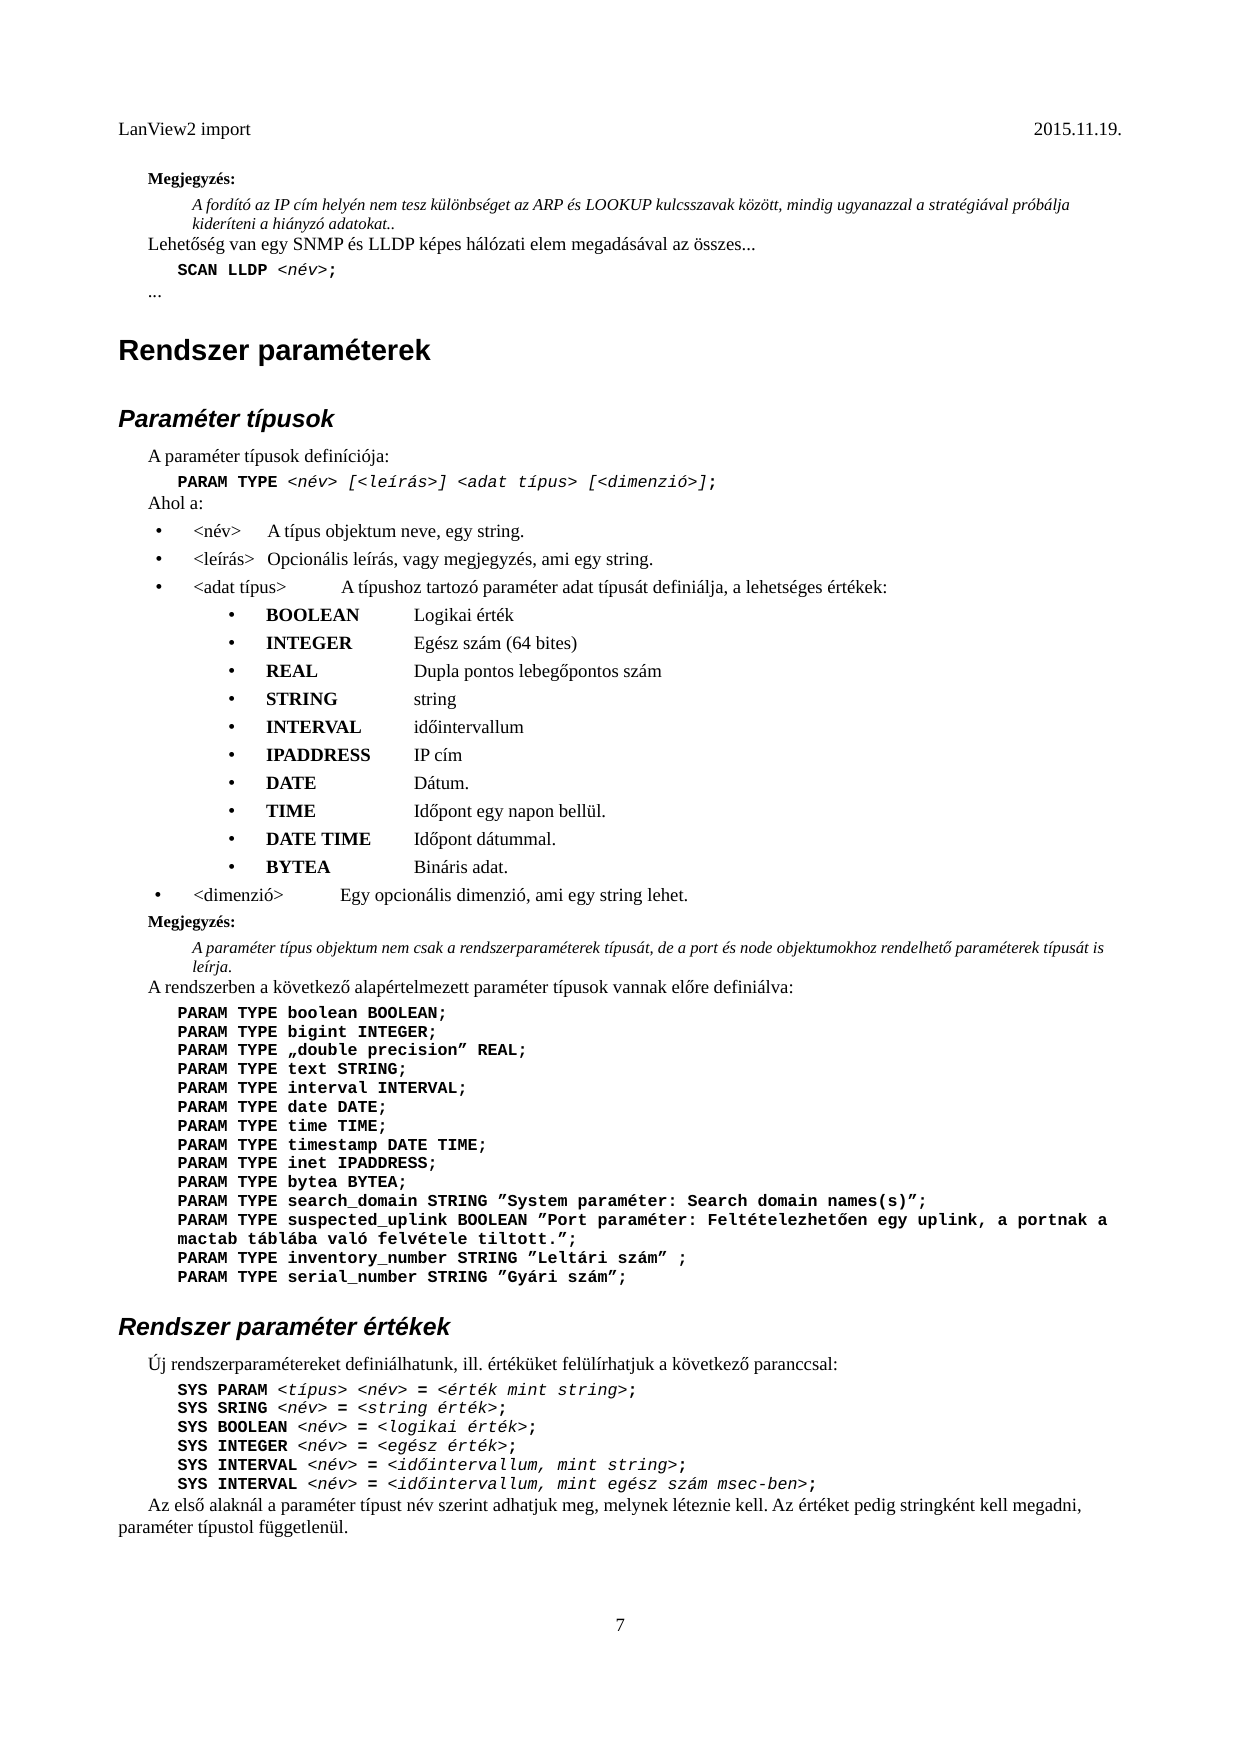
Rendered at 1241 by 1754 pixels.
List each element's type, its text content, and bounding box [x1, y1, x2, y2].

list <leírás> Opcionális leírás, vagy megjegyzés, ami egy string. [156, 548, 1122, 569]
text PARAM TYPE interval INTERVAL; [177, 1080, 1122, 1098]
text SYS BOOLEAN <név> = <logikai érték>; [177, 1419, 1122, 1438]
list TIME Időpont egy napon bellül. [228, 800, 1122, 822]
text SYS INTERVAL <név> = <időintervallum, mint string>; [177, 1457, 1122, 1475]
list <adat típus> A típushoz tartozó paraméter adat típusát definiálja, a lehetséges értékek: [156, 576, 1122, 598]
text PARAM TYPE „double precision” REAL; [177, 1042, 1122, 1061]
list INTEGER Egész szám (64 bites) [228, 632, 1122, 654]
text A fordító az IP cím helyén nem tesz különbséget az ARP és LOOKUP kulcsszavak között, mindig ugyanazzal a stratégiával próbálja kideríteni a hiányzó adatokat.. [192, 195, 1122, 233]
text SYS SRING <név> = <string érték>; [177, 1400, 1122, 1419]
text A paraméter típusok definíciója: [118, 445, 1122, 467]
list DATE Dátum. [228, 772, 1122, 794]
subtitle Paraméter típusok [118, 404, 1122, 433]
subtitle Rendszer paraméter értékek [118, 1312, 1122, 1341]
text PARAM TYPE inet IPADDRESS; [177, 1155, 1122, 1174]
text PARAM TYPE time TIME; [177, 1117, 1122, 1136]
text SYS INTEGER <név> = <egész érték>; [177, 1438, 1122, 1457]
text A paraméter típus objektum nem csak a rendszerparaméterek típusát, de a port és node objektumokhoz rendelhető paraméterek típusát is leírja. [192, 938, 1122, 976]
list INTERVAL időintervallum [228, 716, 1122, 738]
text Megjegyzés: [118, 912, 1122, 931]
list DATE TIME Időpont dátummal. [228, 828, 1122, 850]
text Az első alaknál a paraméter típust név szerint adhatjuk meg, melynek léteznie kell. Az értéket pedig stringként kell megadni, paraméter típustol függetlenül. [118, 1494, 1122, 1537]
text ... [118, 280, 1122, 302]
text Ahol a: [118, 492, 1122, 513]
text PARAM TYPE <név> [<leírás>] <adat típus> [<dimenzió>]; [177, 473, 1122, 492]
text PARAM TYPE timestamp DATE TIME; [177, 1136, 1122, 1155]
text PARAM TYPE text STRING; [177, 1061, 1122, 1080]
text SYS INTERVAL <név> = <időintervallum, mint egész szám msec-ben>; [177, 1475, 1122, 1494]
text PARAM TYPE date DATE; [177, 1098, 1122, 1117]
list BYTEA Bináris adat. [228, 856, 1122, 878]
text Új rendszerparamétereket definiálhatunk, ill. értéküket felülírhatjuk a következő paranccsal: [118, 1353, 1122, 1375]
list <dimenzió> Egy opcionális dimenzió, ami egy string lehet. [154, 884, 1122, 906]
list STRING string [228, 688, 1122, 710]
text Lehetőség van egy SNMP és LLDP képes hálózati elem megadásával az összes... [118, 233, 1122, 255]
text PARAM TYPE bytea BYTEA; [177, 1174, 1122, 1193]
text PARAM TYPE search_domain STRING ”System paraméter: Search domain names(s)”; [177, 1193, 1122, 1212]
text Megjegyzés: [118, 169, 1122, 188]
list BOOLEAN Logikai érték [228, 604, 1122, 626]
text PARAM TYPE boolean BOOLEAN; [177, 1004, 1122, 1023]
subtitle Rendszer paraméterek [118, 333, 1122, 367]
text PARAM TYPE serial_number STRING ”Gyári szám”; [177, 1268, 1122, 1287]
text SYS PARAM <típus> <név> = <érték mint string>; [177, 1381, 1122, 1400]
text PARAM TYPE suspected_uplink BOOLEAN ”Port paraméter: Feltételezhetően egy uplink, a portnak a mactab táblába való felvétele tiltott.”; [177, 1212, 1122, 1249]
text PARAM TYPE bigint INTEGER; [177, 1023, 1122, 1042]
list IPADDRESS IP cím [228, 744, 1122, 766]
list <név> A típus objektum neve, egy string. [156, 520, 1122, 542]
text PARAM TYPE inventory_number STRING ”Leltári szám” ; [177, 1249, 1122, 1268]
text SCAN LLDP <név>; [177, 261, 1122, 280]
list REAL Dupla pontos lebegőpontos szám [228, 660, 1122, 682]
text A rendszerben a következő alapértelmezett paraméter típusok vannak előre definiálva: [118, 976, 1122, 998]
